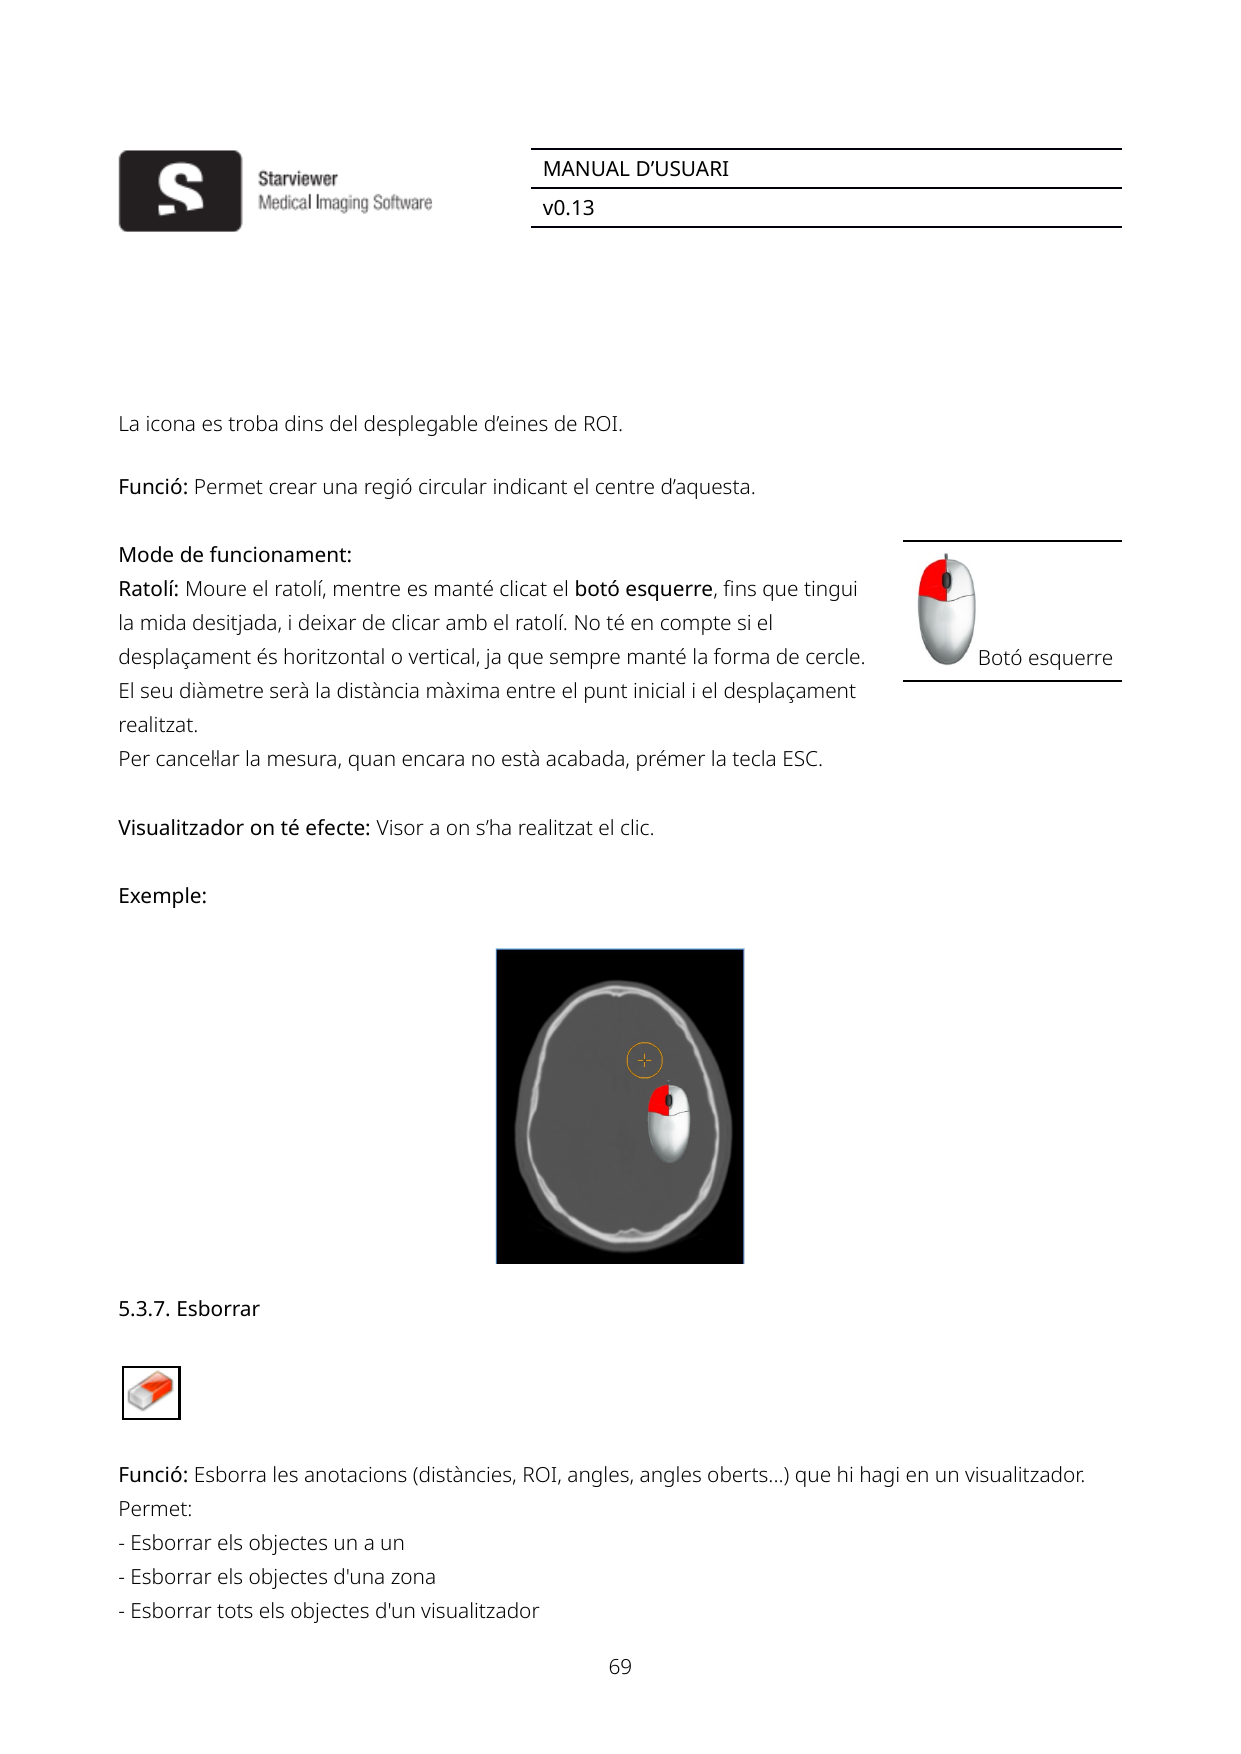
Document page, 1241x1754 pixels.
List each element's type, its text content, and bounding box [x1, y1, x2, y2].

text Per cancel·lar la mesura, quan encara no està acabada, prémer la tecla ESC. [118, 744, 1122, 773]
text Mode de funcionament: [118, 540, 1122, 680]
text Funció: Esborra les anotacions (distàncies, ROI, angles, angles oberts...) que hi hagi en un visualitzador. Permet: [118, 1460, 1122, 1523]
text Funció: Permet crear una regió circular indicant el centre d’aquesta. [118, 472, 1122, 501]
text Ratolí: Moure el ratolí, mentre es manté clicat el botó esquerre, fins que tingui la mida desitjada, i deixar de clicar amb el ratolí. No té en compte si el desplaçament és horitzontal o vertical, ja que sempre manté la forma de cercle. El seu diàmetre serà la distància màxima entre el punt inicial i el desplaçament realitzat. [118, 574, 1122, 739]
picture [128, 1369, 173, 1415]
picture [495, 948, 745, 1264]
subtitle Esborrar [118, 1294, 1122, 1322]
text - Esborrar tots els objectes d'un visualitzador [118, 1596, 1122, 1625]
text - Esborrar els objectes d'una zona [118, 1562, 1122, 1591]
text La icona es troba dins del desplegable d’eines de ROI. [118, 409, 1122, 438]
text Visualitzador on té efecte: Visor a on s’ha realitzat el clic. [118, 813, 1122, 841]
text - Esborrar els objectes un a un [118, 1528, 1122, 1557]
text Exemple: [118, 881, 1122, 909]
text Botó esquerre [912, 643, 1113, 671]
picture [915, 551, 978, 666]
